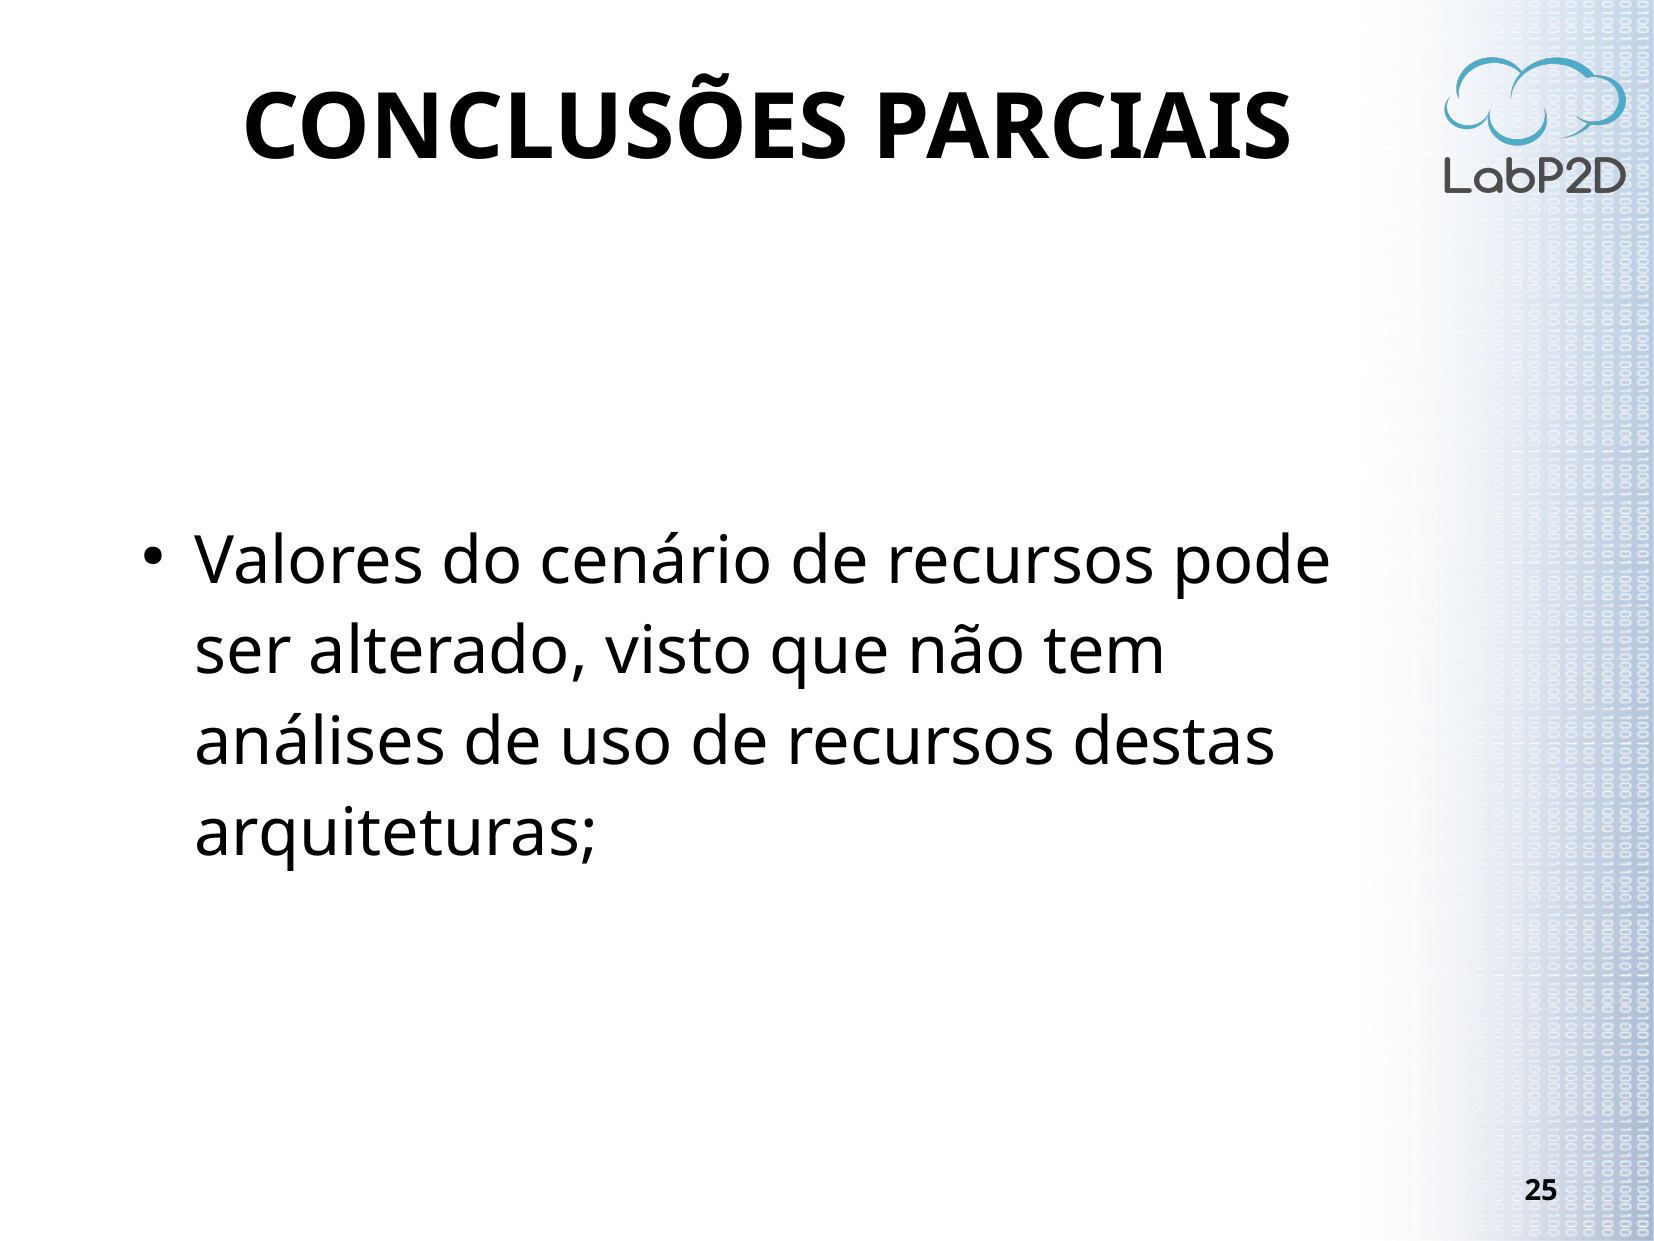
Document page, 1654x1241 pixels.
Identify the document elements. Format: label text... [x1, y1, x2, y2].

list Valores do cenário de recursos pode ser alterado, visto que não tem análises de uso de recursos destas arquiteturas; [123, 271, 1406, 1116]
title CONCLUSÕES PARCIAIS [82, 19, 1453, 227]
picture [1360, 1, 1654, 1240]
